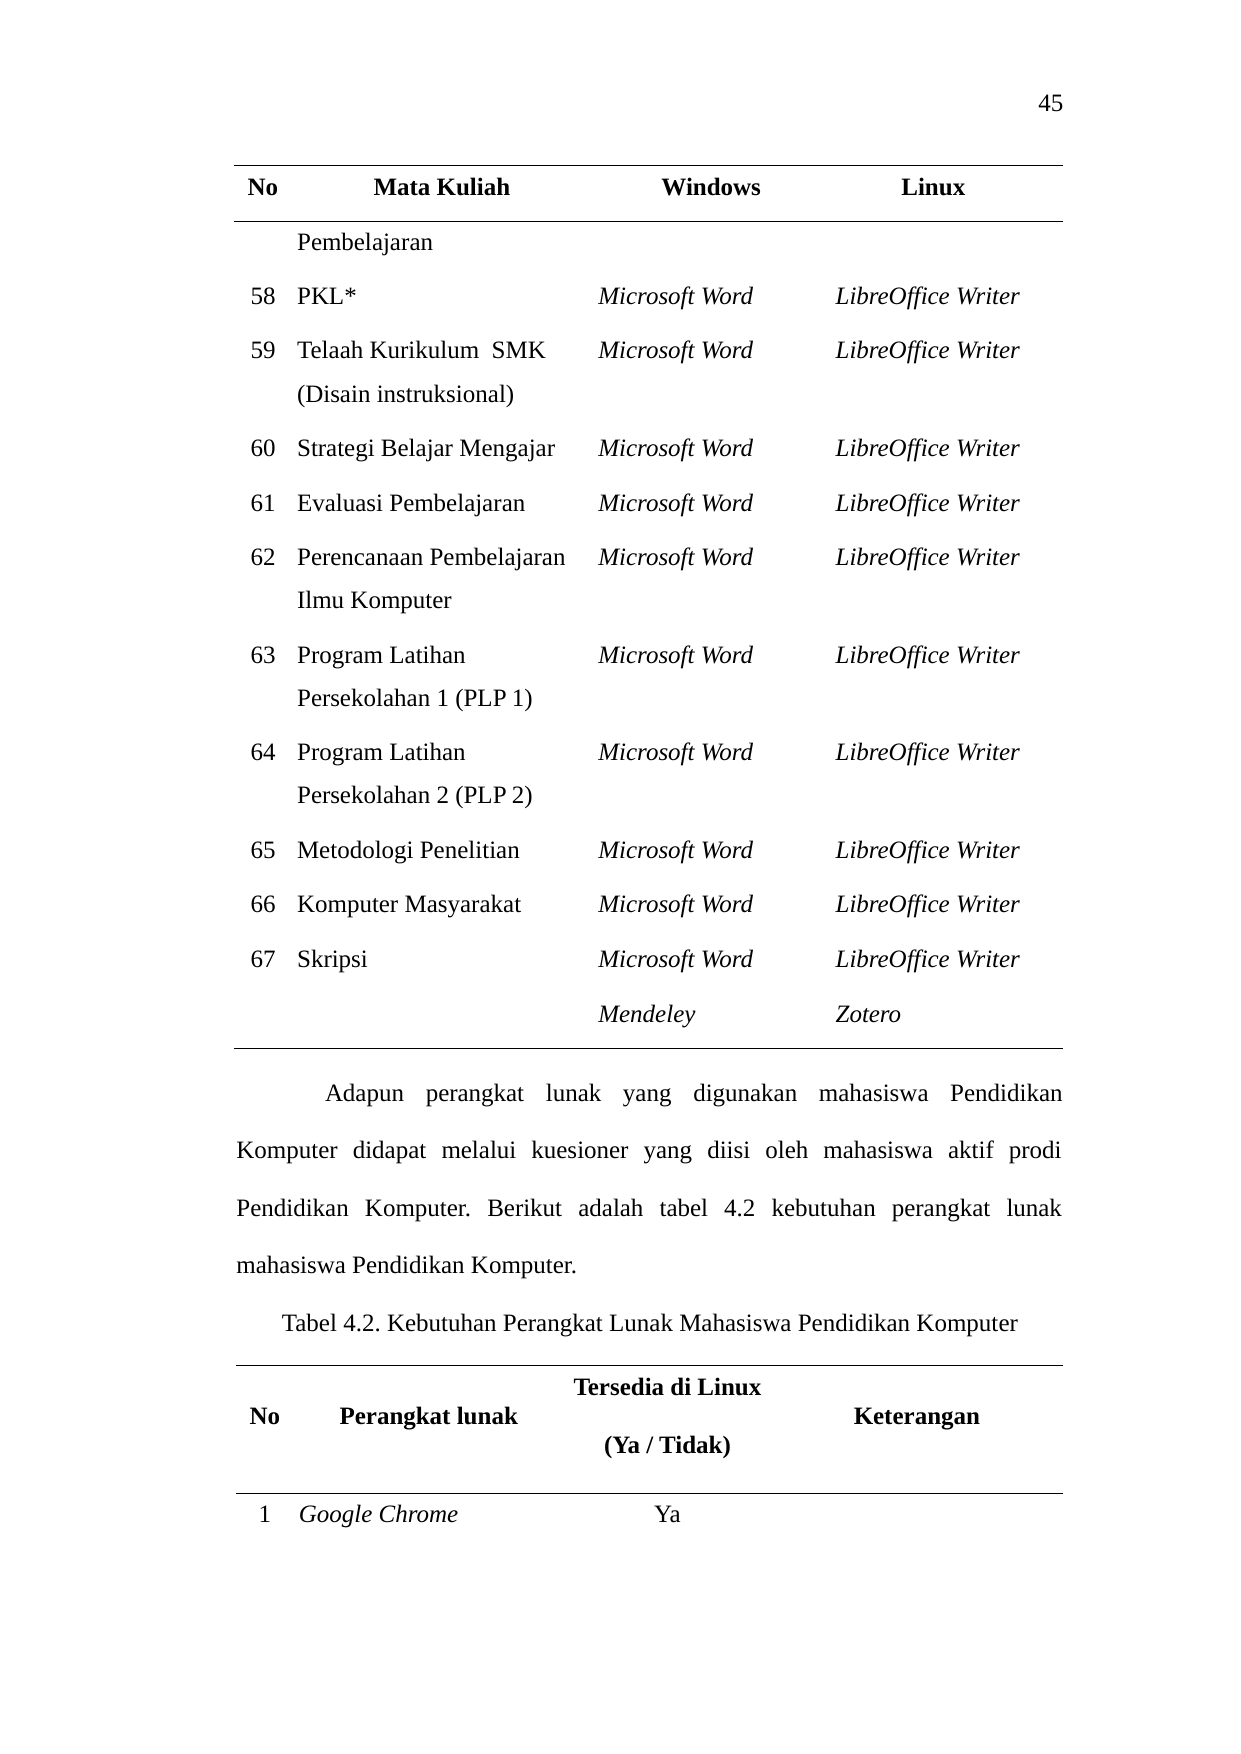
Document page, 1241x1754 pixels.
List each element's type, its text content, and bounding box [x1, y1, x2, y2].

table_header No [234, 166, 291, 221]
table_cell Microsoft Word [592, 884, 829, 938]
table_cell Telaah Kurikulum SMK (Disain instruksional) [291, 330, 592, 427]
table_cell Mendeley [592, 993, 829, 1048]
table_cell Google Chrome [293, 1494, 564, 1563]
table_header Windows [592, 166, 829, 221]
table_cell LibreOffice Writer [830, 938, 1063, 993]
table_cell 67 [234, 938, 291, 1048]
table_cell 63 [234, 634, 291, 732]
table_cell Microsoft Word [592, 536, 829, 634]
table_cell 62 [234, 536, 291, 634]
table_header Tersedia di Linux (Ya / Tidak) [564, 1366, 770, 1493]
table_cell Ya [564, 1494, 770, 1563]
table_cell 1 [236, 1494, 293, 1563]
text Tabel 4.2. Kebutuhan perangkat lunak mahasiswa Pendidikan Komputer [236, 1308, 1063, 1337]
table_cell Strategi Belajar Mengajar [291, 428, 592, 482]
table_cell Metodologi Penelitian [291, 829, 592, 884]
table_cell Program Latihan Persekolahan 1 (PLP 1) [291, 634, 592, 732]
table_cell Microsoft Word [592, 330, 829, 427]
table_cell LibreOffice Writer [830, 634, 1063, 732]
table_header Mata Kuliah [291, 166, 592, 221]
table_cell 60 [234, 428, 291, 482]
table_header Keterangan [770, 1366, 1063, 1493]
table_cell Microsoft Word [592, 732, 829, 829]
table_cell Microsoft Word [592, 428, 829, 482]
table_cell [234, 222, 291, 275]
table_cell Microsoft Word [592, 938, 829, 993]
table_cell LibreOffice Writer [830, 330, 1063, 427]
table_cell Pembelajaran [291, 222, 592, 275]
table_cell Perencanaan Pembelajaran Ilmu Komputer [291, 536, 592, 634]
table_cell Evaluasi Pembelajaran [291, 482, 592, 536]
table_cell 64 [234, 732, 291, 829]
table_cell LibreOffice Writer [830, 884, 1063, 938]
table_header Linux [830, 166, 1063, 221]
table_cell Komputer Masyarakat [291, 884, 592, 938]
table_cell 66 [234, 884, 291, 938]
table_cell [770, 1494, 1063, 1563]
table_cell LibreOffice Writer [830, 428, 1063, 482]
table_header No [236, 1366, 293, 1493]
table_cell 58 [234, 275, 291, 330]
table_cell 59 [234, 330, 291, 427]
table_cell Microsoft Word [592, 634, 829, 732]
table_cell LibreOffice Writer [830, 275, 1063, 330]
table_cell Microsoft Word [592, 275, 829, 330]
table_cell [830, 222, 1063, 275]
table_cell Microsoft Word [592, 829, 829, 884]
table_cell 65 [234, 829, 291, 884]
table_cell LibreOffice Writer [830, 732, 1063, 829]
text Adapun perangkat lunak yang digunakan mahasiswa Pendidikan Komputer didapat melalui kuesioner yang diisi oleh mahasiswa aktif prodi Pendidikan Komputer. Berikut adalah tabel 4.2 kebutuhan perangkat lunak mahasiswa Pendidikan Komputer. [236, 1078, 1063, 1279]
table_cell LibreOffice Writer [830, 829, 1063, 884]
table_cell Program Latihan Persekolahan 2 (PLP 2) [291, 732, 592, 829]
table_cell 61 [234, 482, 291, 536]
table_cell Skripsi [291, 938, 592, 1048]
table_header Perangkat lunak [293, 1366, 564, 1493]
table_cell LibreOffice Writer [830, 482, 1063, 536]
table_cell Zotero [830, 993, 1063, 1048]
table_cell PKL* [291, 275, 592, 330]
table_cell [592, 222, 829, 275]
table_cell Microsoft Word [592, 482, 829, 536]
table_cell LibreOffice Writer [830, 536, 1063, 634]
